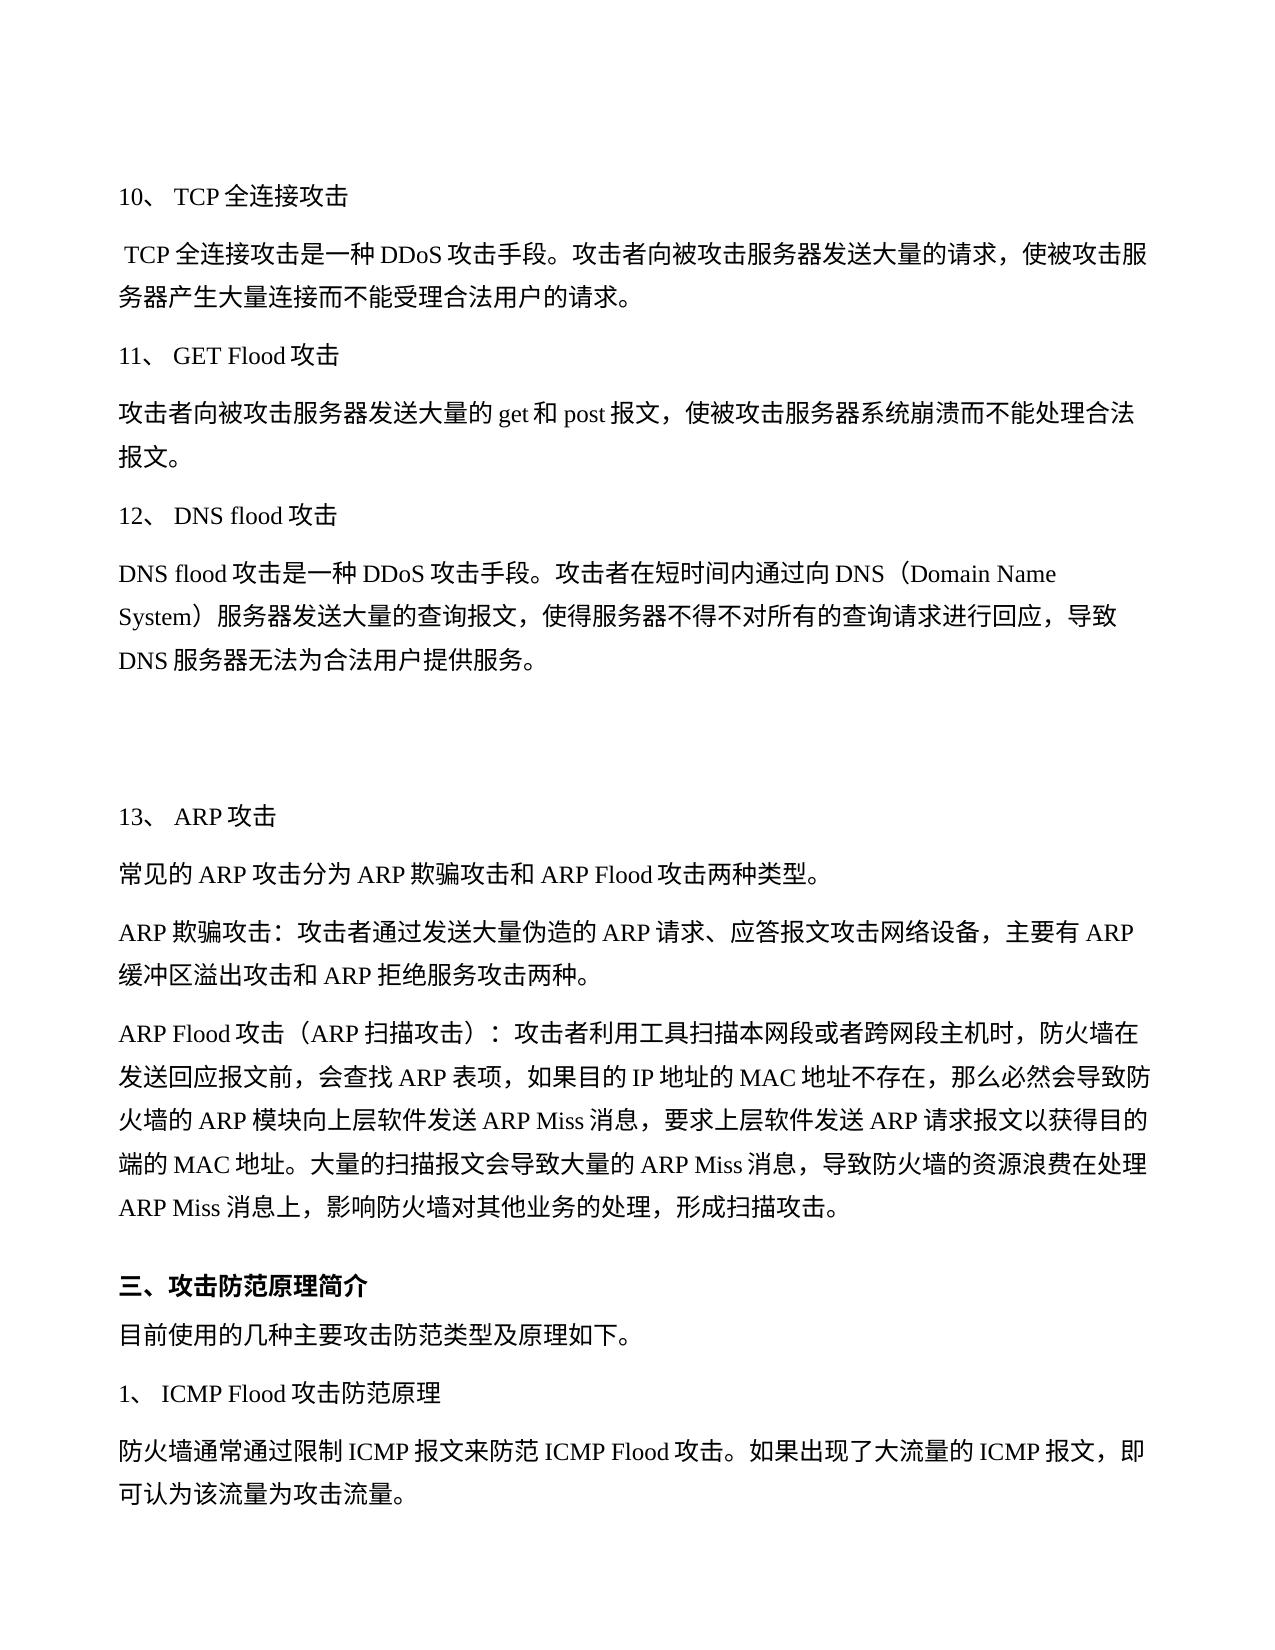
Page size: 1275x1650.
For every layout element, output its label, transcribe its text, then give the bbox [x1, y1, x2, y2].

text 10、 TCP全连接攻击 [118, 176, 1157, 213]
text DNS flood攻击是一种DDoS攻击手段。攻击者在短时间内通过向DNS（Domain Name System）服务器发送大量的查询报文，使得服务器不得不对所有的查询请求进行回应，导致DNS服务器无法为合法用户提供服务。 [118, 553, 1157, 676]
text ARP欺骗攻击：攻击者通过发送大量伪造的ARP请求、应答报文攻击网络设备，主要有ARP缓冲区溢出攻击和ARP拒绝服务攻击两种。 [118, 912, 1157, 992]
text 12、 DNS flood攻击 [118, 495, 1157, 532]
text 常见的ARP攻击分为ARP欺骗攻击和ARP Flood攻击两种类型。 [118, 854, 1157, 891]
text 13、 ARP攻击 [118, 796, 1157, 833]
text ARP Flood攻击（ARP扫描攻击）：攻击者利用工具扫描本网段或者跨网段主机时，防火墙在发送回应报文前，会查找ARP表项，如果目的IP地址的MAC地址不存在，那么必然会导致防火墙的ARP模块向上层软件发送ARP Miss消息，要求上层软件发送ARP请求报文以获得目的端的MAC地址。大量的扫描报文会导致大量的ARP Miss消息，导致防火墙的资源浪费在处理ARP Miss消息上，影响防火墙对其他业务的处理，形成扫描攻击。 [118, 1014, 1157, 1224]
text TCP全连接攻击是一种DDoS攻击手段。攻击者向被攻击服务器发送大量的请求，使被攻击服务器产生大量连接而不能受理合法用户的请求。 [118, 234, 1157, 314]
text 攻击者向被攻击服务器发送大量的get和post报文，使被攻击服务器系统崩溃而不能处理合法报文。 [118, 394, 1157, 473]
subtitle 三、攻击防范原理简介 [118, 1266, 1157, 1303]
text 防火墙通常通过限制ICMP报文来防范ICMP Flood攻击。如果出现了大流量的ICMP报文，即可认为该流量为攻击流量。 [118, 1431, 1157, 1511]
text 11、 GET Flood攻击 [118, 336, 1157, 372]
text 1、 ICMP Flood攻击防范原理 [118, 1373, 1157, 1409]
text 目前使用的几种主要攻击防范类型及原理如下。 [118, 1315, 1157, 1351]
